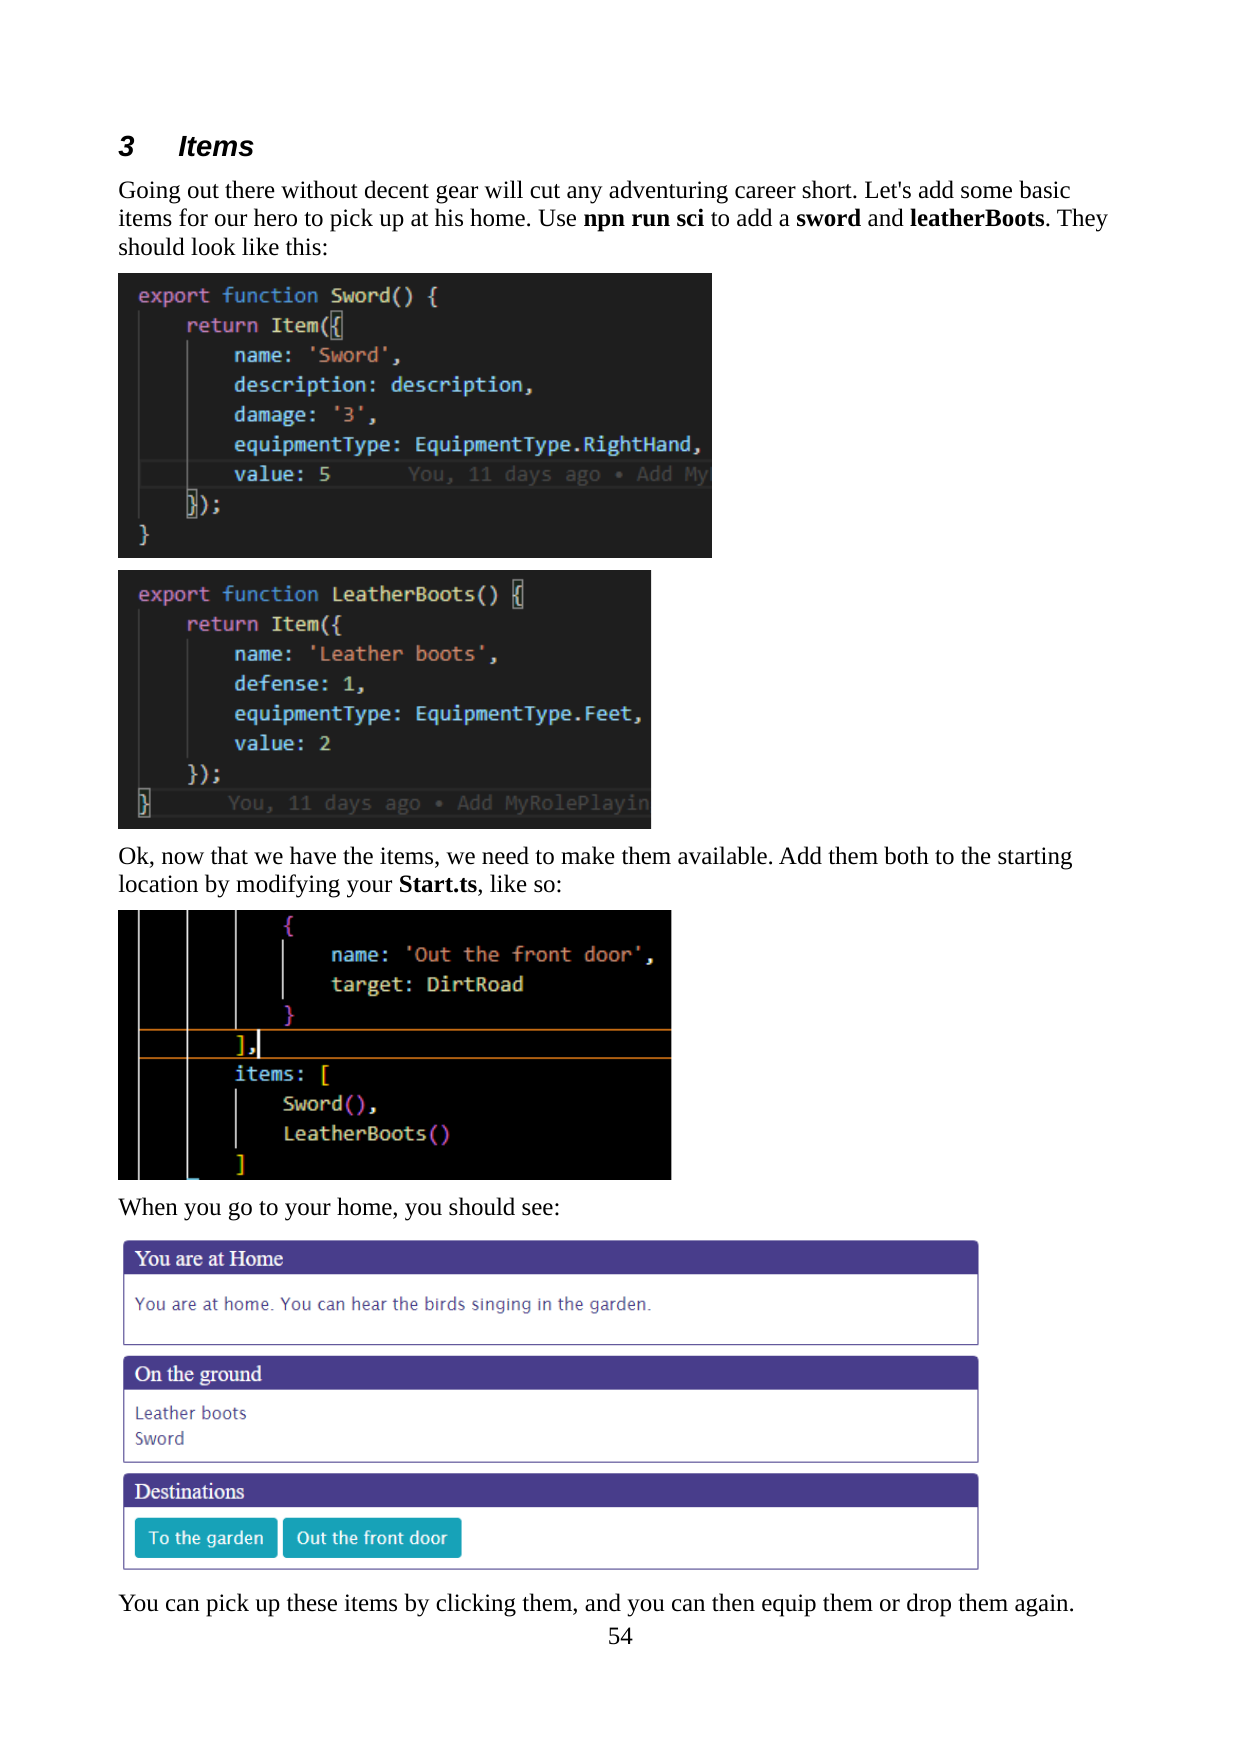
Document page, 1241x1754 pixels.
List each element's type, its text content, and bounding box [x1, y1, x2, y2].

text When you go to your home, you should see: [118, 1192, 1122, 1221]
subtitle Items [118, 129, 1122, 162]
text Ok, now that we have the items, we need to make them available. Add them both to the starting location by modifying your Start.ts, like so: [118, 841, 1122, 898]
text Going out there without decent gear will cut any adventuring career short. Let's add some basic items for our hero to pick up at his home. Use npn run sci to add a sword and leatherBoots. They should look like this: [118, 175, 1122, 261]
text You can pick up these items by clicking them, and you can then equip them or drop them again. [118, 1588, 1122, 1617]
